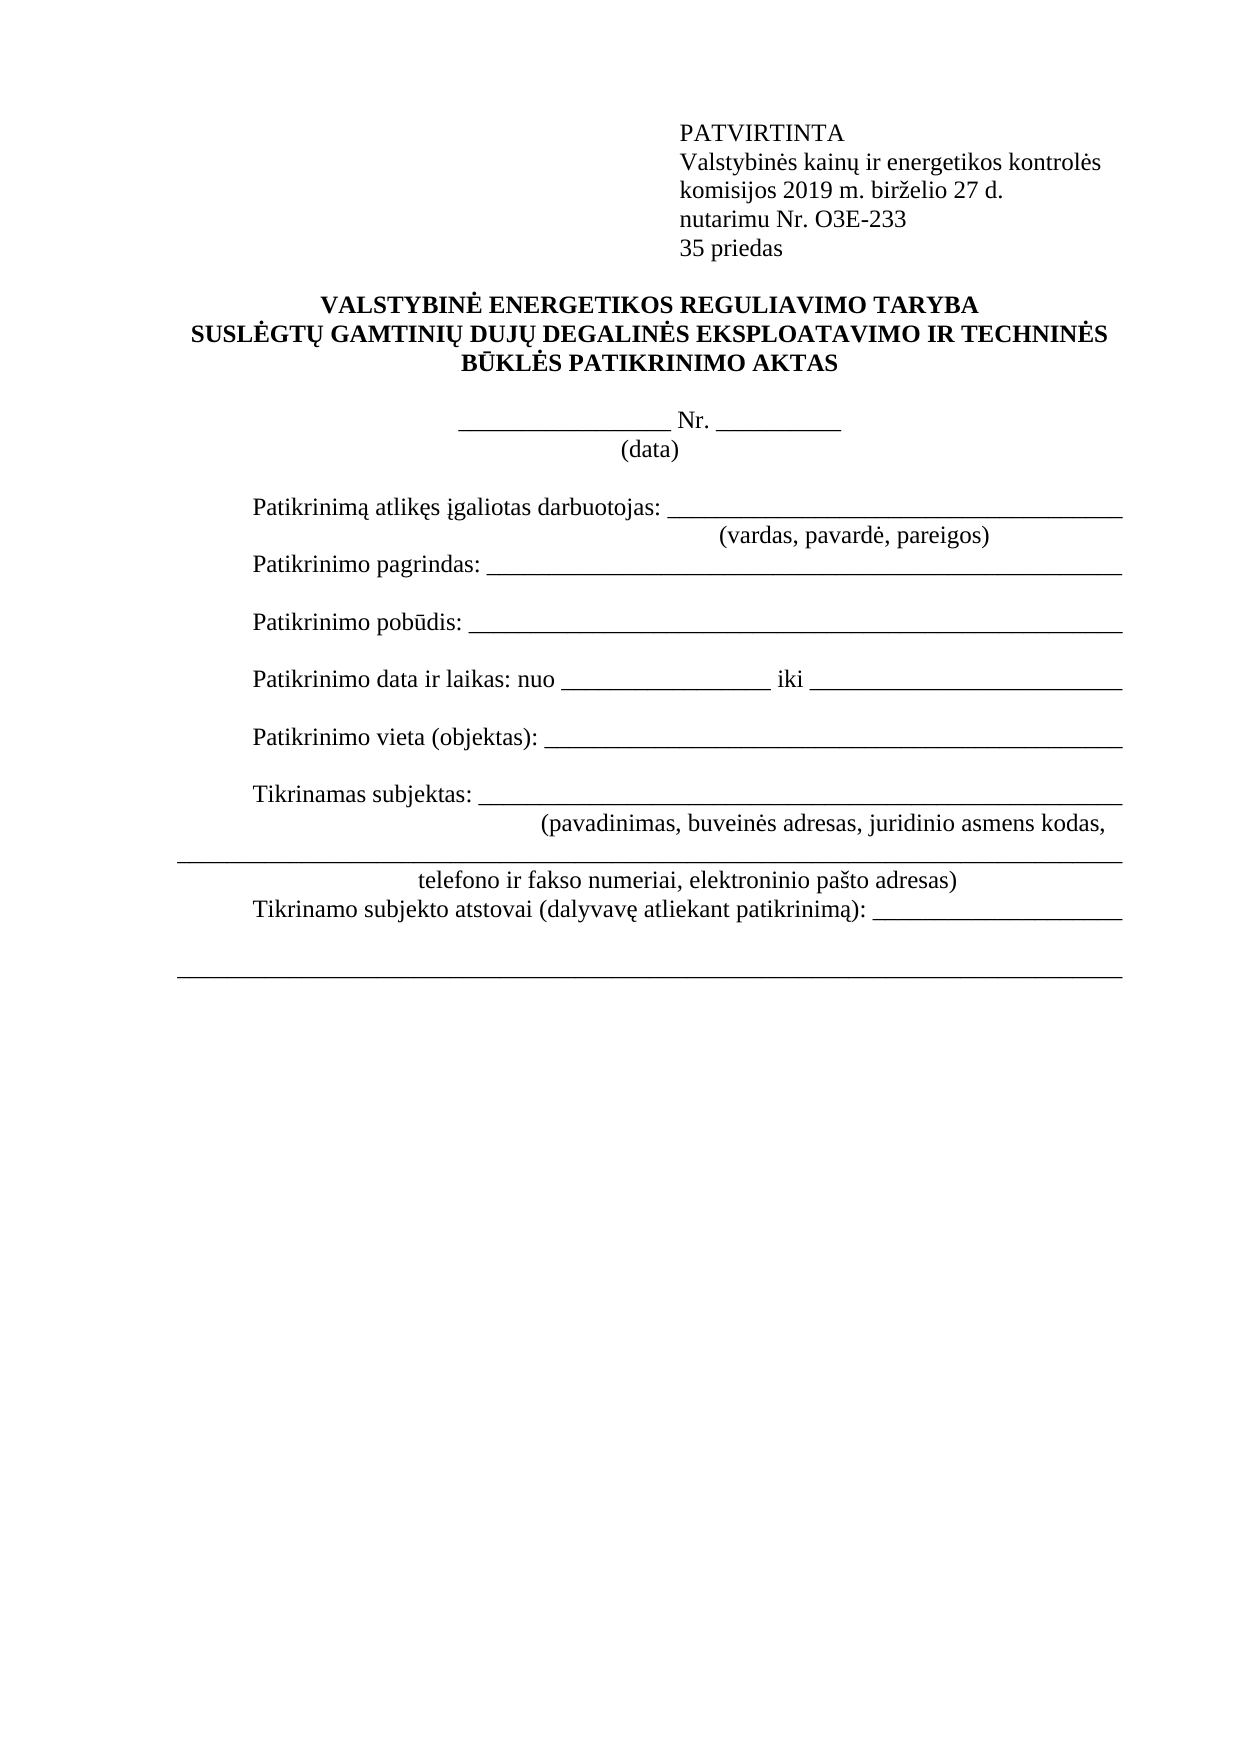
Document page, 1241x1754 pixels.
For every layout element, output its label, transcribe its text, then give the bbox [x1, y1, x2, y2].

text _________________ Nr. __________ [177, 406, 1122, 434]
text (vardas, pavardė, pareigos) [177, 521, 1122, 549]
text (data) [177, 434, 1122, 463]
text Patikrinimą atlikęs įgaliotas darbuotojas: [177, 492, 1122, 521]
text Tikrinamo subjekto atstovai (dalyvavę atliekant patikrinimą): [177, 894, 1122, 923]
text PATVIRTINTA [177, 118, 1122, 147]
text Patikrinimo pagrindas: [177, 549, 1122, 578]
text 35 priedas [177, 233, 1122, 262]
text Tikrinamas subjektas: [177, 779, 1122, 808]
text Patikrinimo data ir laikas: nuo iki _________________________ [177, 664, 1122, 693]
text komisijos 2019 m. birželio 27 d. [177, 176, 1122, 204]
text SUSLĖGTŲ GAMTINIŲ DUJŲ DEGALINĖS EKSPLOATAVIMO IR TECHNINĖS BŪKLĖS PATIKRINIMO AKTAS [177, 319, 1122, 377]
text nutarimu Nr. O3E-233 [177, 204, 1122, 233]
text Valstybinės kainų ir energetikos kontrolės [177, 147, 1122, 176]
text Patikrinimo pobūdis: [177, 607, 1122, 636]
text Patikrinimo vieta (objektas): [177, 722, 1122, 751]
text (pavadinimas, buveinės adresas, juridinio asmens kodas, [177, 808, 1122, 837]
text VALSTYBINĖ ENERGETIKOS REGULIAVIMO TARYBA [177, 291, 1122, 319]
text telefono ir fakso numeriai, elektroninio pašto adresas) [177, 866, 1122, 894]
